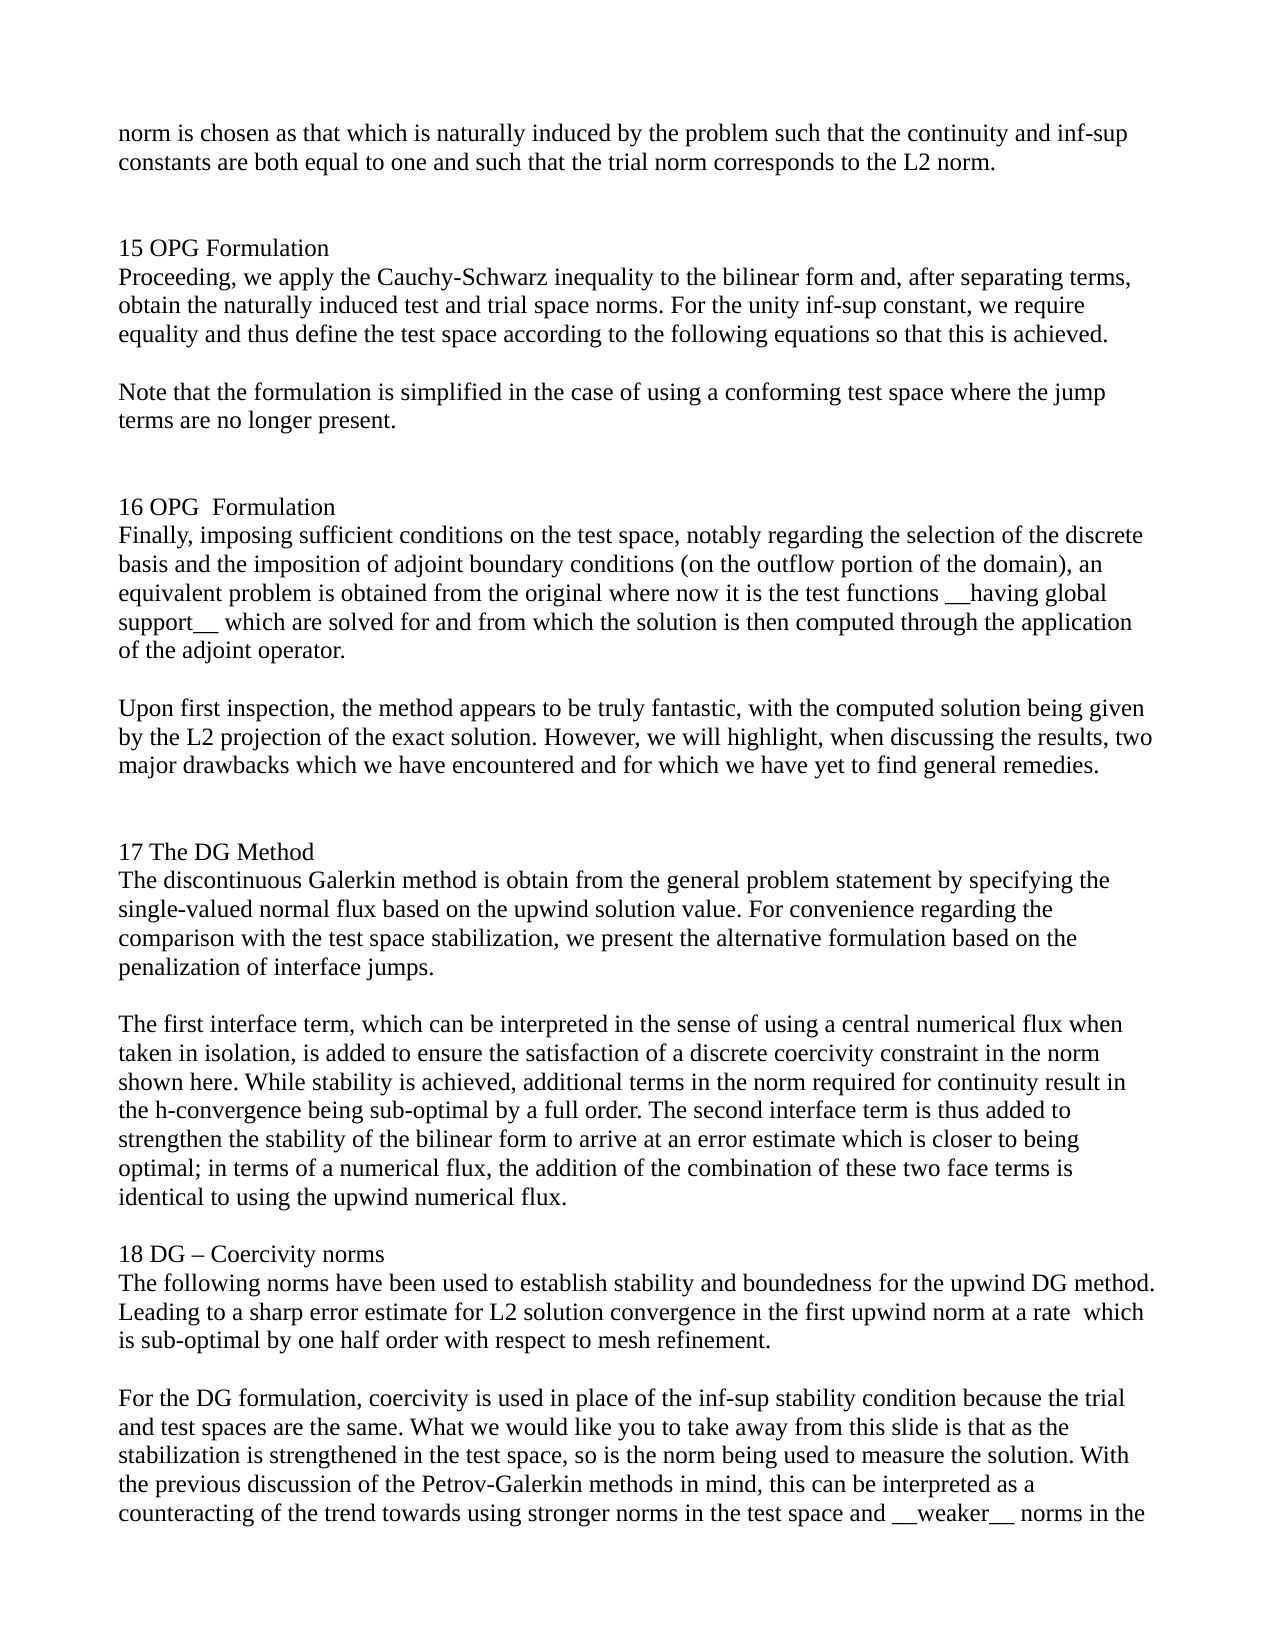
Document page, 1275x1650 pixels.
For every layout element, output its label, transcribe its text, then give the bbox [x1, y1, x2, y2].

text The discontinuous Galerkin method is obtain from the general problem statement by specifying the single-valued normal flux based on the upwind solution value. For convenience regarding the comparison with the test space stabilization, we present the alternative formulation based on the penalization of interface jumps. [118, 866, 1157, 981]
text 15 OPG Formulation [118, 233, 1157, 262]
text norm is chosen as that which is naturally induced by the problem such that the continuity and inf-sup constants are both equal to one and such that the trial norm corresponds to the L2 norm. [118, 118, 1157, 176]
text The following norms have been used to establish stability and boundedness for the upwind DG method. Leading to a sharp error estimate for L2 solution convergence in the first upwind norm at a rate which is sub-optimal by one half order with respect to mesh refinement. [118, 1268, 1157, 1354]
text Upon first inspection, the method appears to be truly fantastic, with the computed solution being given by the L2 projection of the exact solution. However, we will highlight, when discussing the results, two major drawbacks which we have encountered and for which we have yet to find general remedies. [118, 693, 1157, 779]
text Note that the formulation is simplified in the case of using a conforming test space where the jump terms are no longer present. [118, 377, 1157, 434]
text 18 DG – Coercivity norms [118, 1239, 1157, 1268]
text For the DG formulation, coercivity is used in place of the inf-sup stability condition because the trial and test spaces are the same. What we would like you to take away from this slide is that as the stabilization is strengthened in the test space, so is the norm being used to measure the solution. With the previous discussion of the Petrov-Galerkin methods in mind, this can be interpreted as a counteracting of the trend towards using stronger norms in the test space and __weaker__ norms in the [118, 1383, 1157, 1527]
text The first interface term, which can be interpreted in the sense of using a central numerical flux when taken in isolation, is added to ensure the satisfaction of a discrete coercivity constraint in the norm shown here. While stability is achieved, additional terms in the norm required for continuity result in the h-convergence being sub-optimal by a full order. The second interface term is thus added to strengthen the stability of the bilinear form to arrive at an error estimate which is closer to being optimal; in terms of a numerical flux, the addition of the combination of these two face terms is identical to using the upwind numerical flux. [118, 1009, 1157, 1211]
text 17 The DG Method [118, 837, 1157, 866]
text Proceeding, we apply the Cauchy-Schwarz inequality to the bilinear form and, after separating terms, obtain the naturally induced test and trial space norms. For the unity inf-sup constant, we require equality and thus define the test space according to the following equations so that this is achieved. [118, 262, 1157, 348]
text 16 OPG Formulation [118, 492, 1157, 521]
text Finally, imposing sufficient conditions on the test space, notably regarding the selection of the discrete basis and the imposition of adjoint boundary conditions (on the outflow portion of the domain), an equivalent problem is obtained from the original where now it is the test functions __having global support__ which are solved for and from which the solution is then computed through the application of the adjoint operator. [118, 521, 1157, 664]
